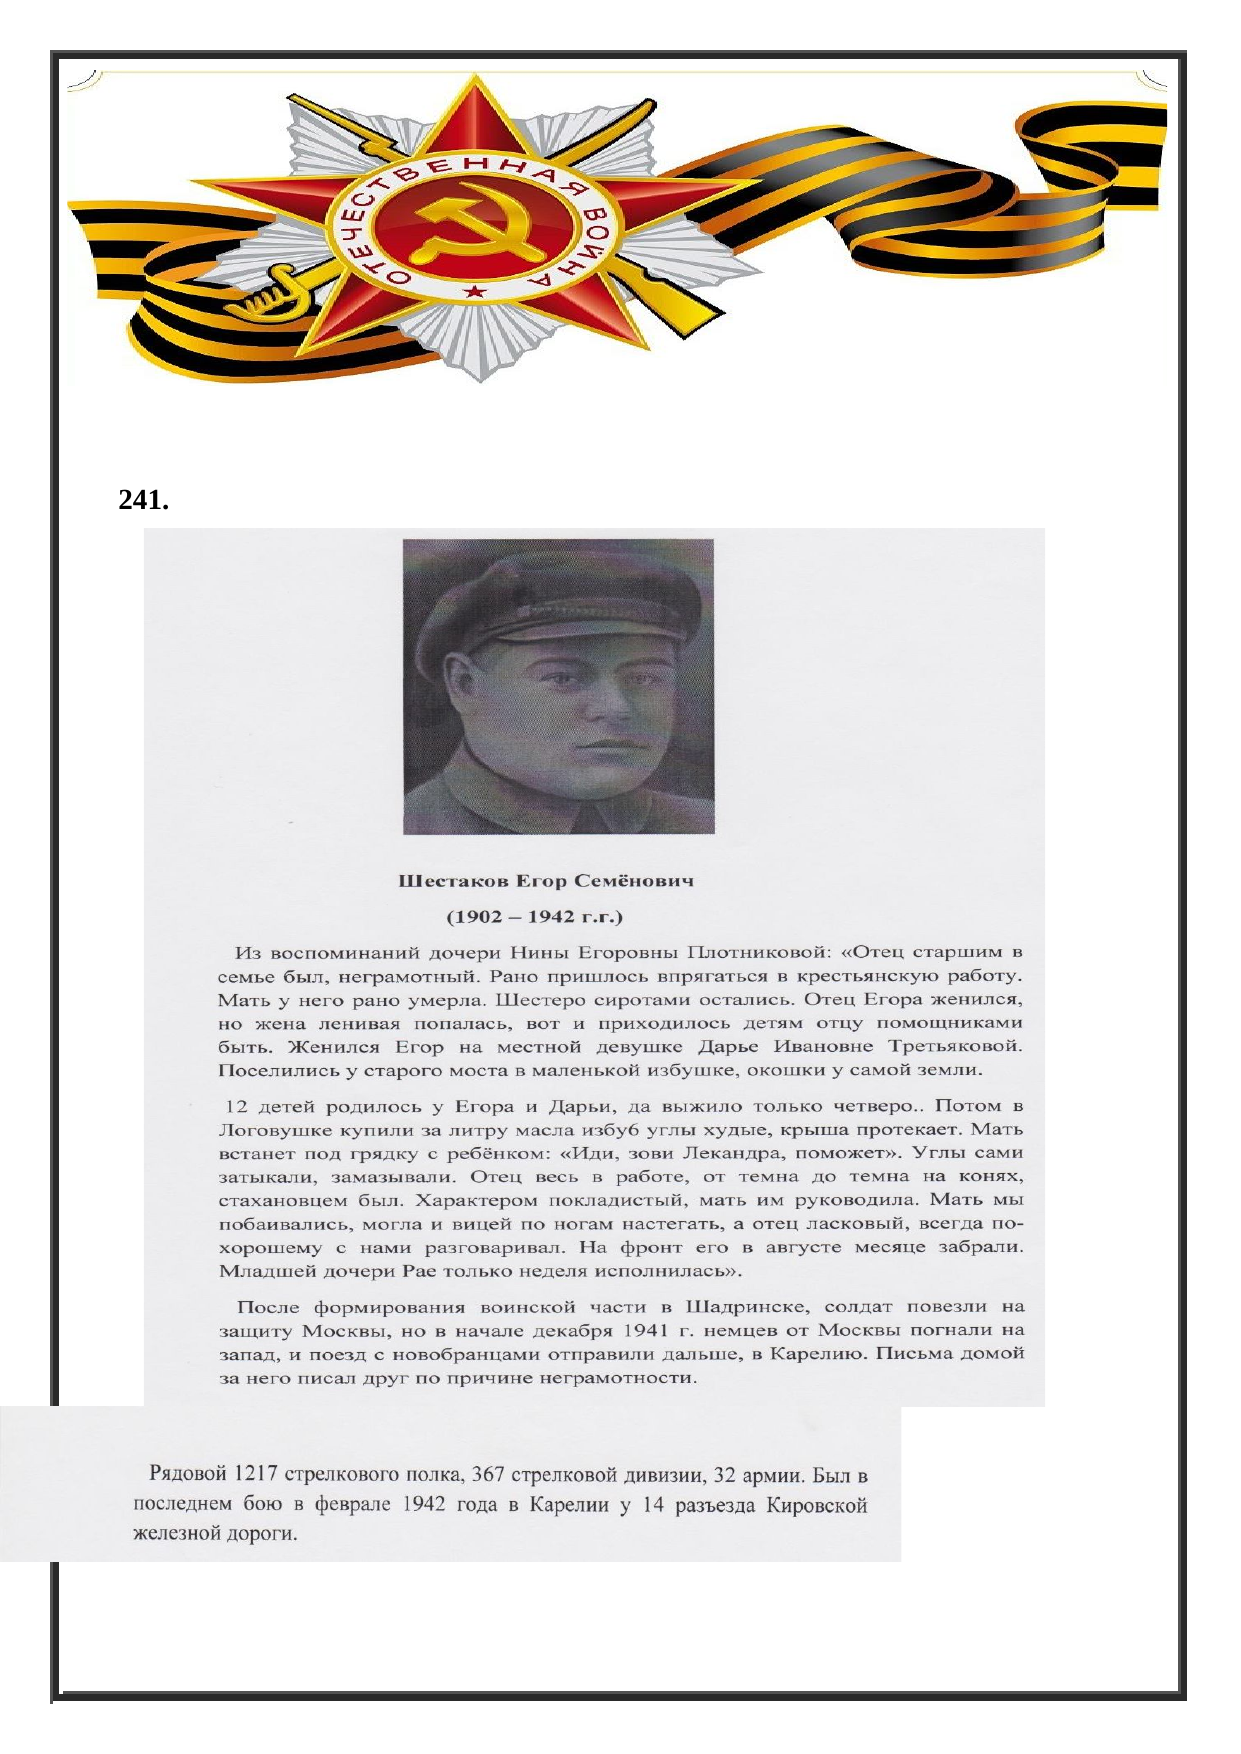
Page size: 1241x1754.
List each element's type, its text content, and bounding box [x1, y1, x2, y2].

text 241. [118, 482, 1122, 515]
